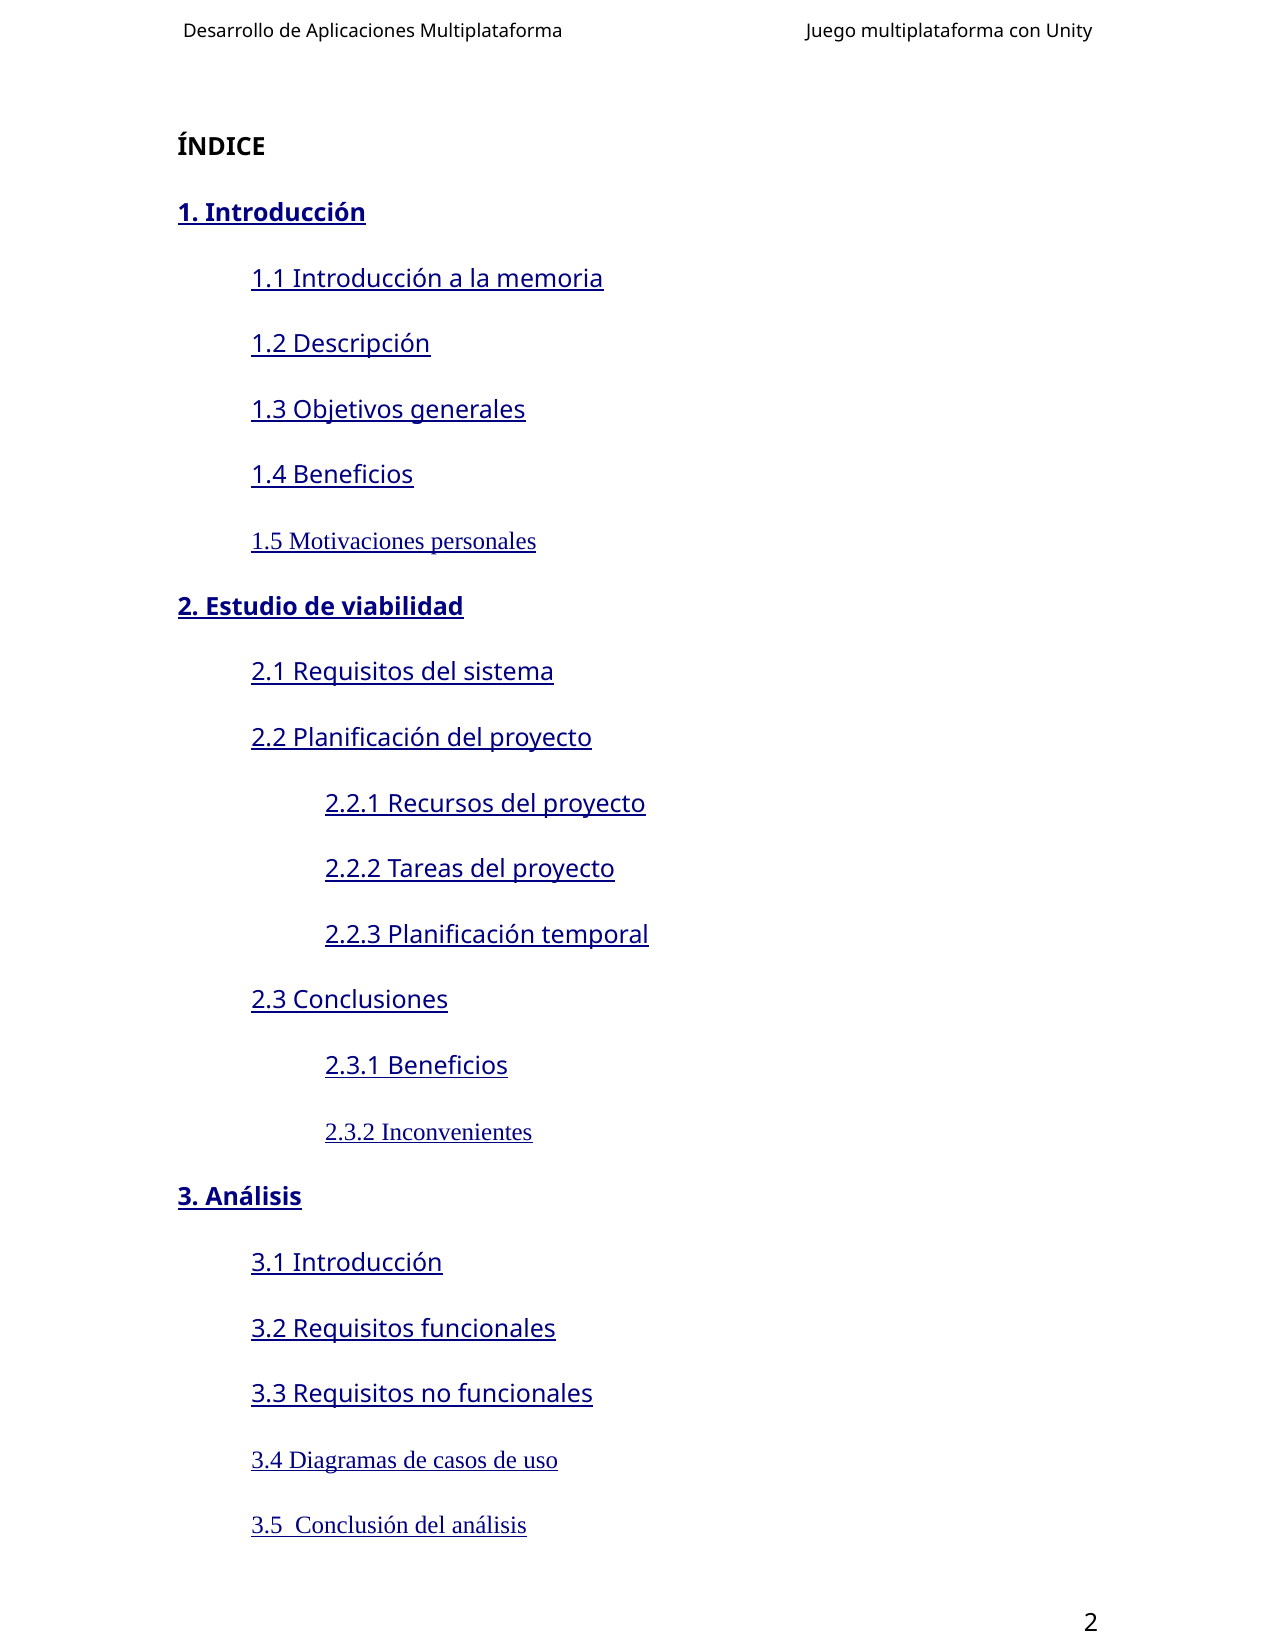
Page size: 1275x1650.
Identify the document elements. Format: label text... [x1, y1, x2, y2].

text 3. Análisis [177, 1179, 1098, 1213]
text 2.3.2 Inconvenientes [177, 1113, 1098, 1147]
text 3.1 Introducción [177, 1244, 1098, 1279]
text 3.2 Requisitos funcionales [177, 1310, 1098, 1344]
text 2.3.1 Beneficios [177, 1048, 1098, 1082]
text 2. Estudio de viabilidad [177, 588, 1098, 622]
text 3.5 Conclusión del análisis [177, 1507, 1098, 1541]
text 1.3 Objetivos generales [177, 391, 1098, 426]
text 1.4 Beneficios [177, 457, 1098, 491]
text 3.3 Requisitos no funcionales [177, 1376, 1098, 1410]
text 2.1 Requisitos del sistema [177, 654, 1098, 688]
text 2.2.1 Recursos del proyecto [177, 785, 1098, 819]
text 2.3 Conclusiones [177, 982, 1098, 1016]
text ÍNDICE [177, 129, 1098, 163]
text 1. Introducción [177, 194, 1098, 229]
text 2.2.3 Planificación temporal [177, 916, 1098, 951]
text 2.2 Planificación del proyecto [177, 719, 1098, 754]
text 1.1 Introducción a la memoria [177, 260, 1098, 294]
text 1.2 Descripción [177, 326, 1098, 360]
text 3.4 Diagramas de casos de uso [177, 1441, 1098, 1476]
text 2.2.2 Tareas del proyecto [177, 851, 1098, 885]
text 1.5 Motivaciones personales [177, 523, 1098, 557]
